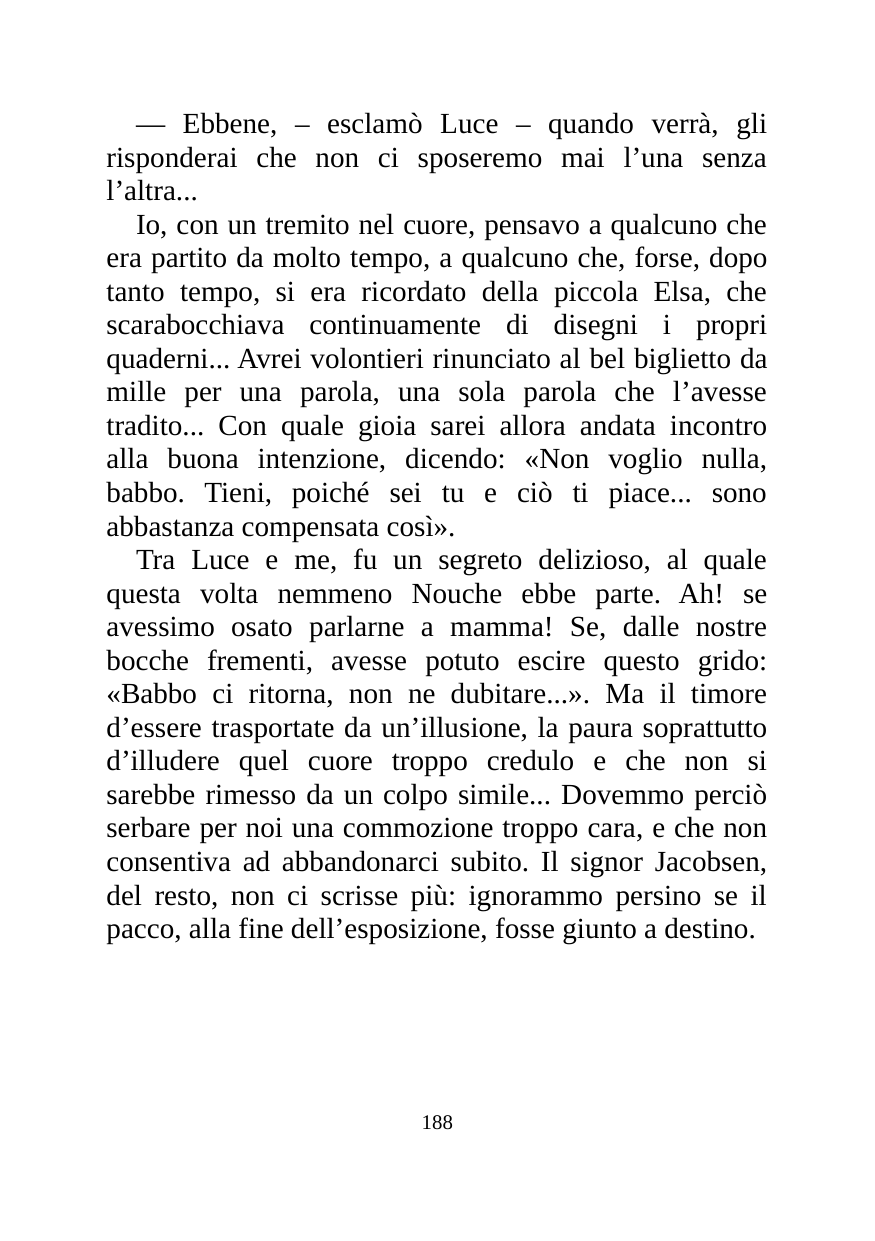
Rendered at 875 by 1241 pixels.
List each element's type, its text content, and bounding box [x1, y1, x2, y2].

text Io, con un tremito nel cuore, pensavo a qualcuno che era partito da molto tempo, a qualcuno che, forse, dopo tanto tempo, si era ricordato della piccola Elsa, che scarabocchiava continuamente di disegni i propri quaderni... Avrei volontieri rinunciato al bel biglietto da mille per una parola, una sola parola che l’avesse tradito... Con quale gioia sarei allora andata incontro alla buona intenzione, dicendo: «Non voglio nulla, babbo. Tieni, poiché sei tu e ciò ti piace... sono abbastanza compensata così». [106, 207, 768, 542]
text Tra Luce e me, fu un segreto delizioso, al quale questa volta nemmeno Nouche ebbe parte. Ah! se avessimo osato parlarne a mamma! Se, dalle nostre bocche frementi, avesse potuto escire questo grido: «Babbo ci ritorna, non ne dubitare...». Ma il timore d’essere trasportate da un’illusione, la paura soprattutto d’illudere quel cuore troppo credulo e che non si sarebbe rimesso da un colpo simile... Dovemmo perciò serbare per noi una commozione troppo cara, e che non consentiva ad abbandonarci subito. Il signor Jacobsen, del resto, non ci scrisse più: ignorammo persino se il pacco, alla fine dell’esposizione, fosse giunto a destino. [106, 542, 768, 945]
text — Ebbene, – esclamò Luce – quando verrà, gli risponderai che non ci sposeremo mai l’una senza l’altra... [106, 106, 768, 207]
